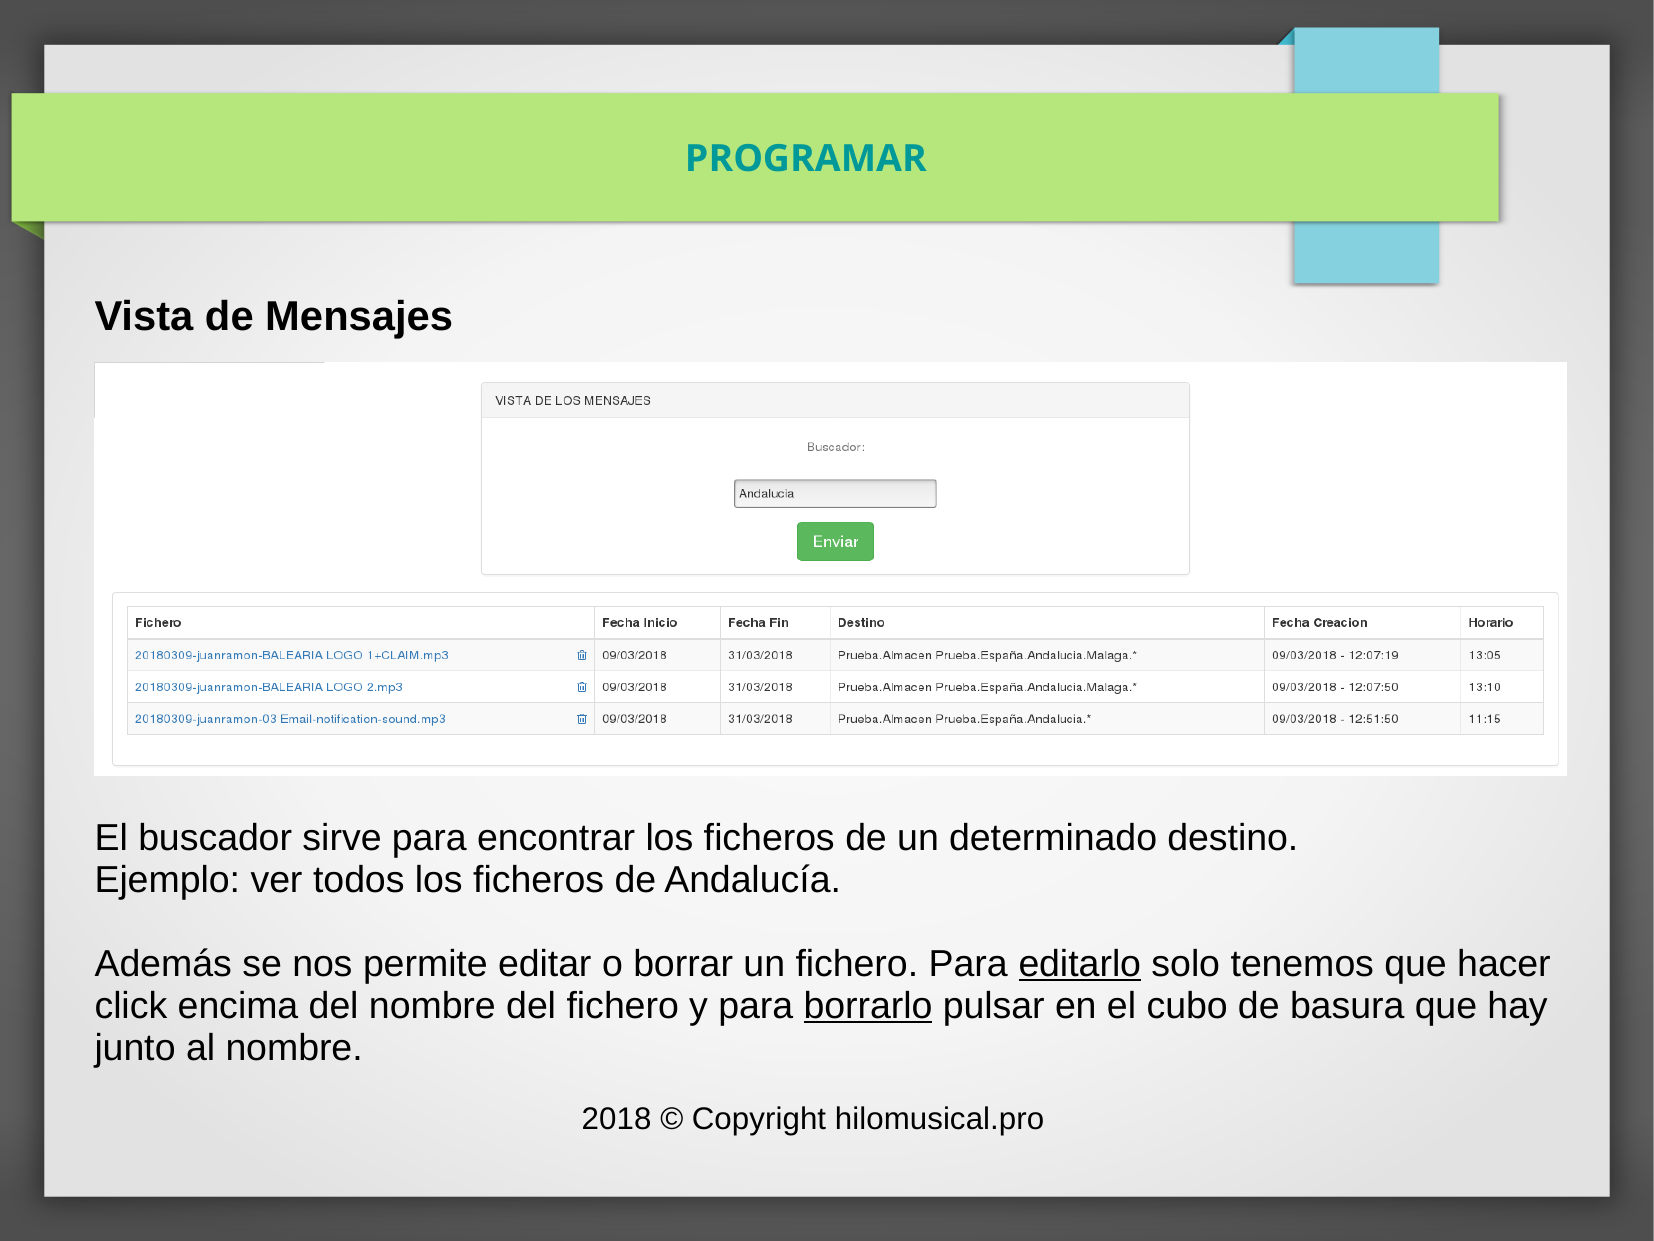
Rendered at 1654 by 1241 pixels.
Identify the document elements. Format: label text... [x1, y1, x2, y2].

text_box Vista de Mensajes [94, 269, 579, 362]
text_box 2018 © Copyright hilomusical.pro [566, 1094, 1063, 1146]
text_box El buscador sirve para encontrar los ficheros de un determinado destino. Ejemplo: ver todos los ficheros de Andalucía. Además se nos permite editar o borrar un fichero. Para editarlo solo tenemos que hacer click encima del nombre del fichero y para borrarlo pulsar en el cubo de basura que hay junto al nombre. [94, 816, 1571, 1069]
title PROGRAMAR [685, 113, 969, 201]
picture [0, 0, 1654, 1241]
